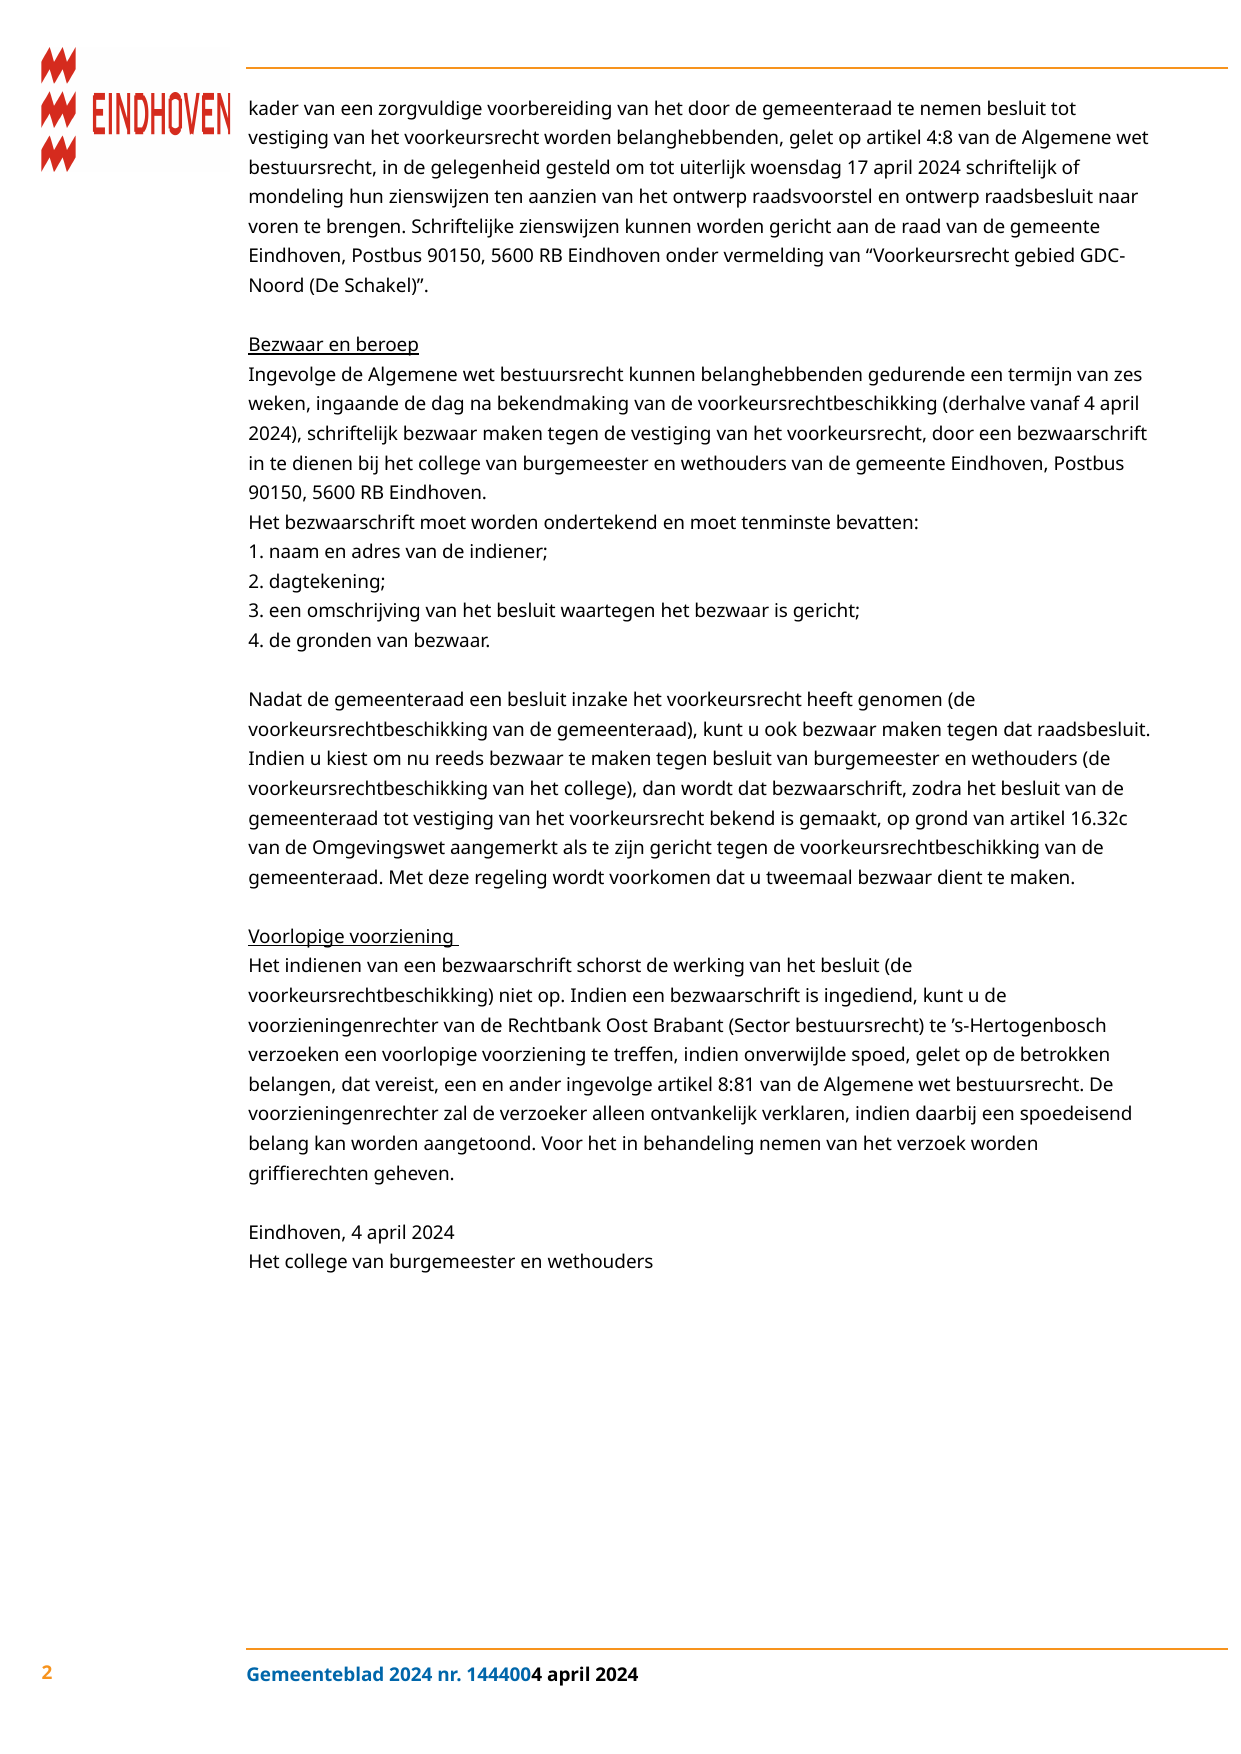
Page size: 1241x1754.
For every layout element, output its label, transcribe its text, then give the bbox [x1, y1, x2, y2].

text Het college van burgemeester en wethouders [248, 1248, 1152, 1274]
text Ingevolge de Algemene wet bestuursrecht kunnen belanghebbenden gedurende een termijn van zes weken, ingaande de dag na bekendmaking van de voorkeursrechtbeschikking (derhalve vanaf 4 april 2024), schriftelijk bezwaar maken tegen de vestiging van het voorkeursrecht, door een bezwaarschrift in te dienen bij het college van burgemeester en wethouders van de gemeente Eindhoven, Postbus 90150, 5600 RB Eindhoven. [248, 361, 1152, 505]
text Bezwaar en beroep [248, 331, 1152, 357]
text Het bezwaarschrift moet worden ondertekend en moet tenminste bevatten: [248, 509, 1152, 535]
text 4. de gronden van bezwaar. [248, 627, 1152, 653]
text Voorlopige voorziening [248, 923, 1152, 949]
text 2. dagtekening; [248, 568, 1152, 594]
text Nadat de gemeenteraad een besluit inzake het voorkeursrecht heeft genomen (de voorkeursrechtbeschikking van de gemeenteraad), kunt u ook bezwaar maken tegen dat raadsbesluit. Indien u kiest om nu reeds bezwaar te maken tegen besluit van burgemeester en wethouders (de voorkeursrechtbeschikking van het college), dan wordt dat bezwaarschrift, zodra het besluit van de gemeenteraad tot vestiging van het voorkeursrecht bekend is gemaakt, op grond van artikel 16.32c van de Omgevingswet aangemerkt als te zijn gericht tegen de voorkeursrechtbeschikking van de gemeenteraad. Met deze regeling wordt voorkomen dat u tweemaal bezwaar dient te maken. [248, 686, 1152, 890]
picture [41, 47, 231, 172]
text 1. naam en adres van de indiener; [248, 538, 1152, 564]
text 3. een omschrijving van het besluit waartegen het bezwaar is gericht; [248, 598, 1152, 623]
text kader van een zorgvuldige voorbereiding van het door de gemeenteraad te nemen besluit tot vestiging van het voorkeursrecht worden belanghebbenden, gelet op artikel 4:8 van de Algemene wet bestuursrecht, in de gelegenheid gesteld om tot uiterlijk woensdag 17 april 2024 schriftelijk of mondeling hun zienswijzen ten aanzien van het ontwerp raadsvoorstel en ontwerp raadsbesluit naar voren te brengen. Schriftelijke zienswijzen kunnen worden gericht aan de raad van de gemeente Eindhoven, Postbus 90150, 5600 RB Eindhoven onder vermelding van “Voorkeursrecht gebied GDC-Noord (De Schakel)”. [248, 95, 1152, 298]
text Eindhoven, 4 april 2024 [248, 1219, 1152, 1245]
text Het indienen van een bezwaarschrift schorst de werking van het besluit (de voorkeursrechtbeschikking) niet op. Indien een bezwaarschrift is ingediend, kunt u de voorzieningenrechter van de Rechtbank Oost Brabant (Sector bestuursrecht) te ’s-Hertogenbosch verzoeken een voorlopige voorziening te treffen, indien onverwijlde spoed, gelet op de betrokken belangen, dat vereist, een en ander ingevolge artikel 8:81 van de Algemene wet bestuursrecht. De voorzieningenrechter zal de verzoeker alleen ontvankelijk verklaren, indien daarbij een spoedeisend belang kan worden aangetoond. Voor het in behandeling nemen van het verzoek worden griffierechten geheven. [248, 953, 1152, 1186]
